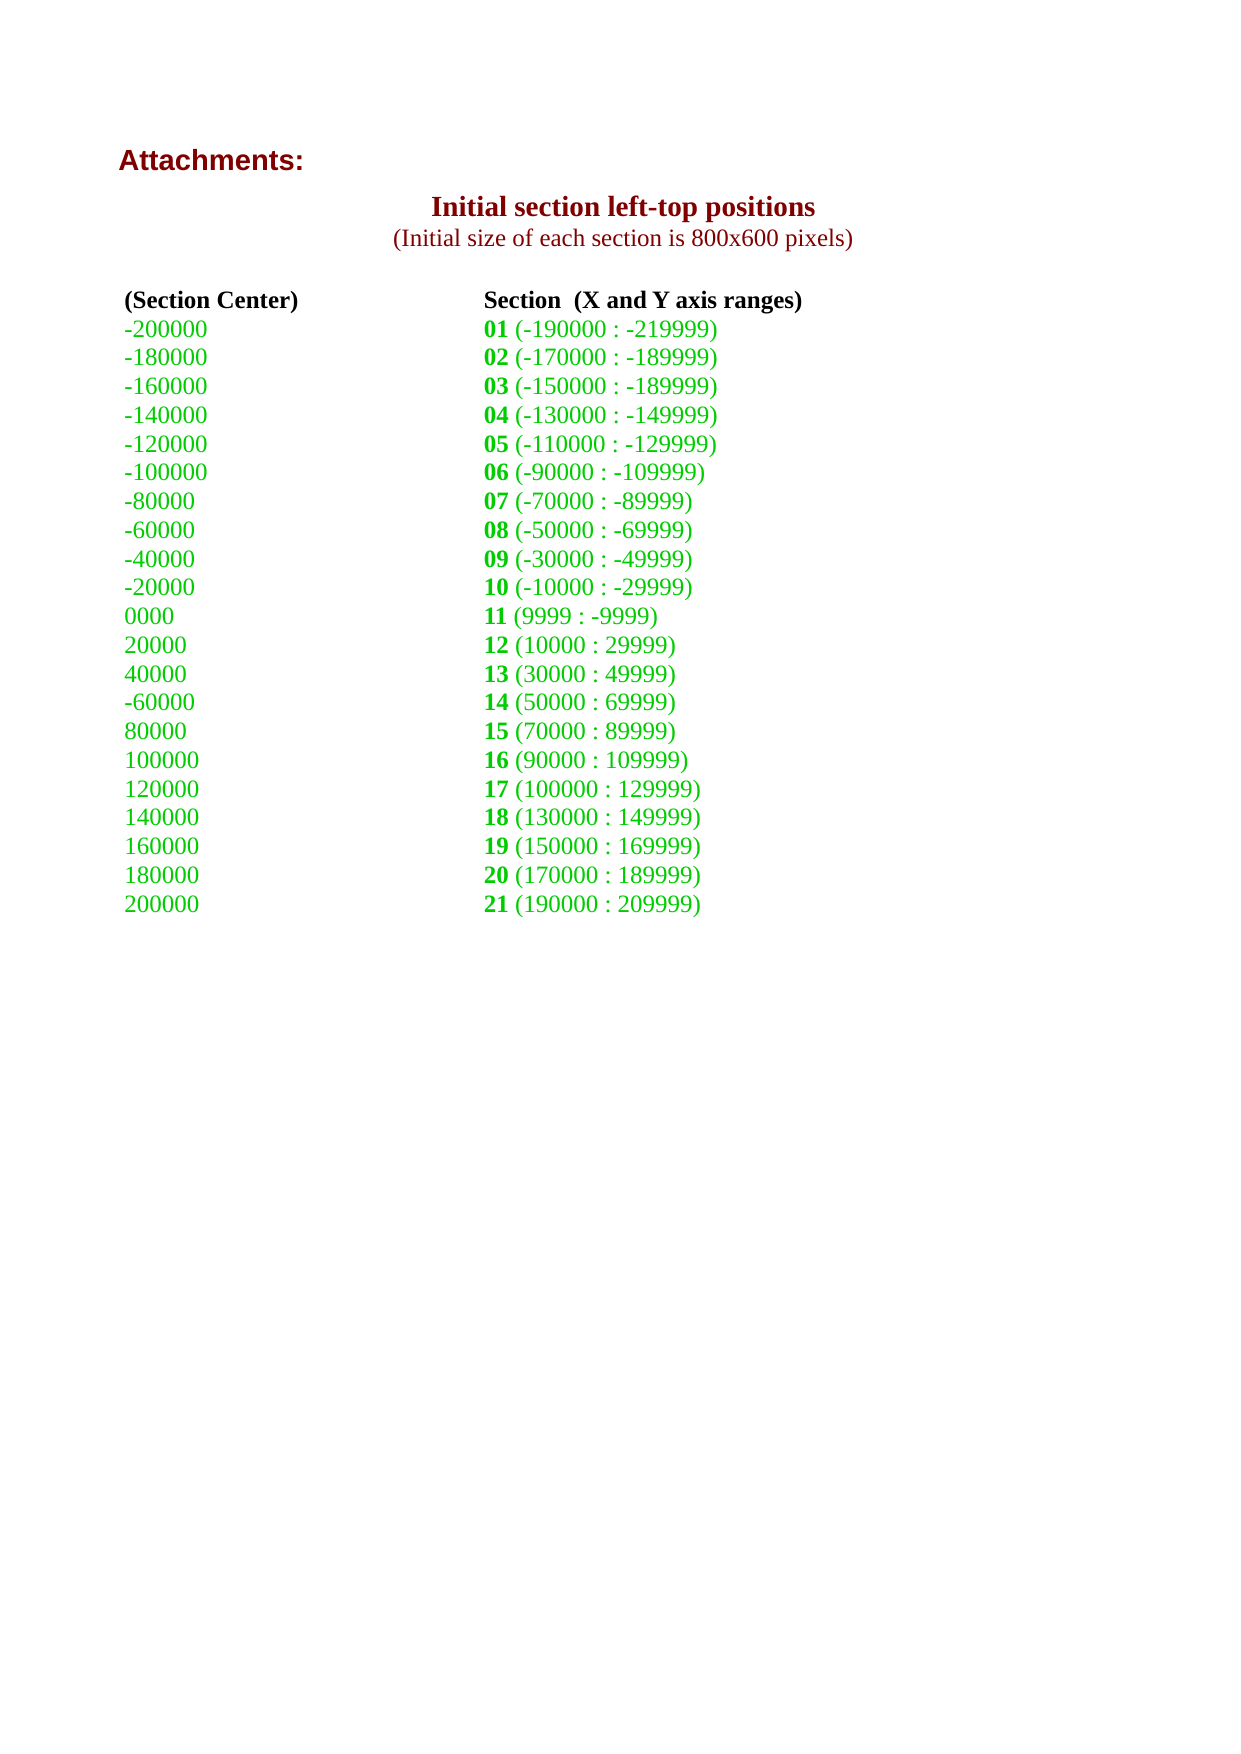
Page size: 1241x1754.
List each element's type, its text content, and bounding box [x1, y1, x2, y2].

text 80000 15 (70000 : 89999) [124, 716, 1122, 745]
text 200000 21 (190000 : 209999) [124, 889, 1122, 917]
text -80000 07 (-70000 : -89999) [124, 486, 1122, 515]
text -160000 03 (-150000 : -189999) [124, 371, 1122, 400]
text -100000 06 (-90000 : -109999) [124, 457, 1122, 486]
text (Section Center) Section (X and Y axis ranges) [124, 285, 1122, 314]
text -60000 08 (-50000 : -69999) [124, 515, 1122, 544]
text 20000 12 (10000 : 29999) [124, 630, 1122, 659]
text 0000 11 (9999 : -9999) [124, 601, 1122, 630]
text 120000 17 (100000 : 129999) [124, 774, 1122, 802]
text 100000 16 (90000 : 109999) [124, 745, 1122, 774]
subtitle Attachments: [118, 143, 1122, 177]
text -120000 05 (-110000 : -129999) [124, 429, 1122, 457]
text 140000 18 (130000 : 149999) [124, 802, 1122, 831]
text -180000 02 (-170000 : -189999) [124, 342, 1122, 371]
text -20000 10 (-10000 : -29999) [124, 572, 1122, 601]
text -60000 14 (50000 : 69999) [124, 687, 1122, 716]
text Initial section left-top positions [124, 189, 1122, 223]
text 180000 20 (170000 : 189999) [124, 860, 1122, 889]
text 160000 19 (150000 : 169999) [124, 831, 1122, 860]
text (Initial size of each section is 800x600 pixels) [124, 223, 1122, 251]
text -200000 01 (-190000 : -219999) [124, 314, 1122, 342]
text -140000 04 (-130000 : -149999) [124, 400, 1122, 429]
text -40000 09 (-30000 : -49999) [124, 544, 1122, 572]
text 40000 13 (30000 : 49999) [124, 659, 1122, 687]
